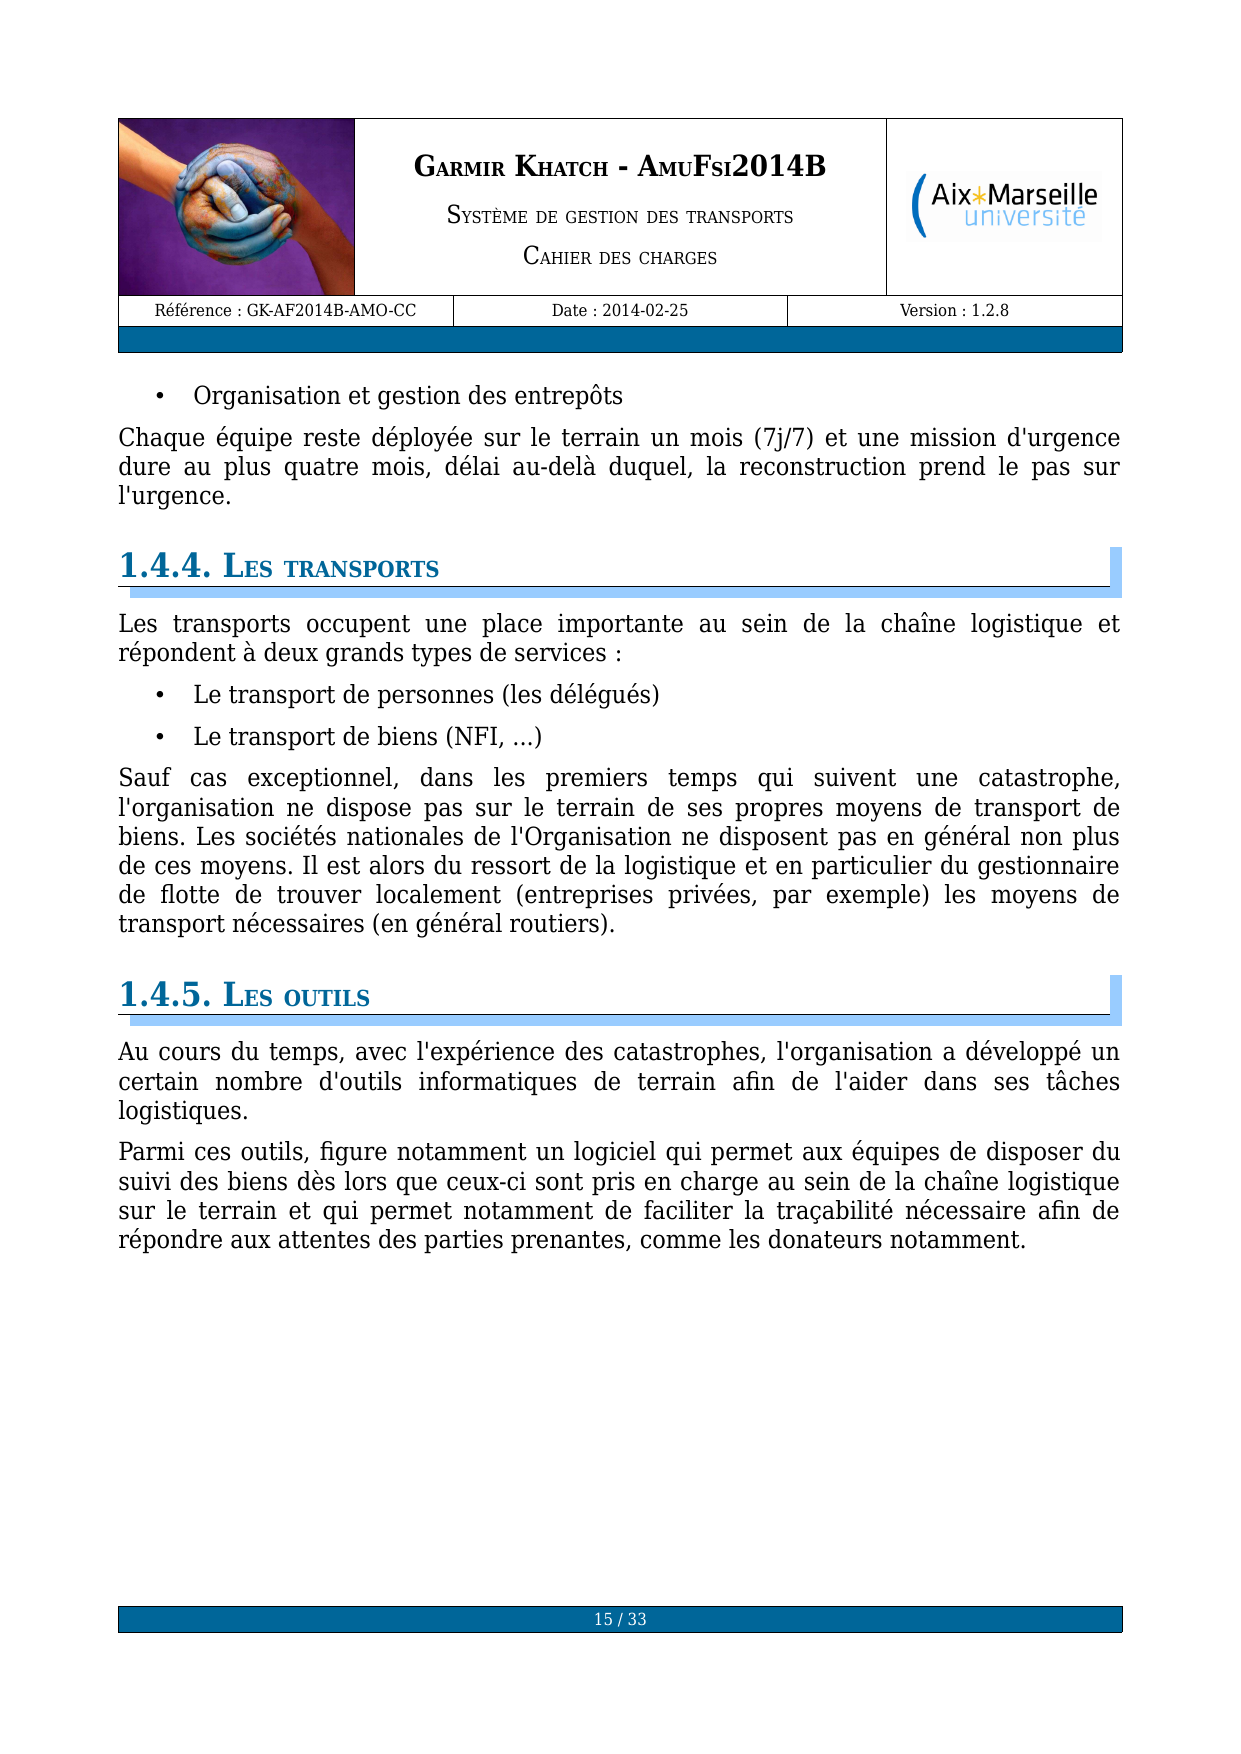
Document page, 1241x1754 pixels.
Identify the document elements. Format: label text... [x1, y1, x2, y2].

text Chaque équipe reste déployée sur le terrain un mois (7j/7) et une mission d'urgence dure au plus quatre mois, délai au-delà duquel, la reconstruction prend le pas sur l'urgence. [118, 423, 1122, 510]
picture [119, 119, 354, 295]
text Au cours du temps, avec l'expérience des catastrophes, l'organisation a développé un certain nombre d'outils informatiques de terrain afin de l'aider dans ses tâches logistiques. [118, 1037, 1122, 1125]
list Le transport de personnes (les délégués) [156, 680, 1122, 709]
text Parmi ces outils, figure notamment un logiciel qui permet aux équipes de disposer du suivi des biens dès lors que ceux-ci sont pris en charge au sein de la chaîne logistique sur le terrain et qui permet notamment de faciliter la traçabilité nécessaire afin de répondre aux attentes des parties prenantes, comme les donateurs notamment. [118, 1137, 1122, 1254]
text Les transports occupent une place importante au sein de la chaîne logistique et répondent à deux grands types de services : [118, 609, 1122, 668]
list Organisation et gestion des entrepôts [156, 381, 1122, 410]
subtitle Les transports [118, 547, 1110, 586]
list Le transport de biens (NFI, ...) [156, 722, 1122, 751]
picture [887, 126, 1122, 288]
text Sauf cas exceptionnel, dans les premiers temps qui suivent une catastrophe, l'organisation ne dispose pas sur le terrain de ses propres moyens de transport de biens. Les sociétés nationales de l'Organisation ne disposent pas en général non plus de ces moyens. Il est alors du ressort de la logistique et en particulier du gestionnaire de flotte de trouver localement (entreprises privées, par exemple) les moyens de transport nécessaires (en général routiers). [118, 763, 1122, 938]
subtitle Les outils [118, 975, 1110, 1014]
